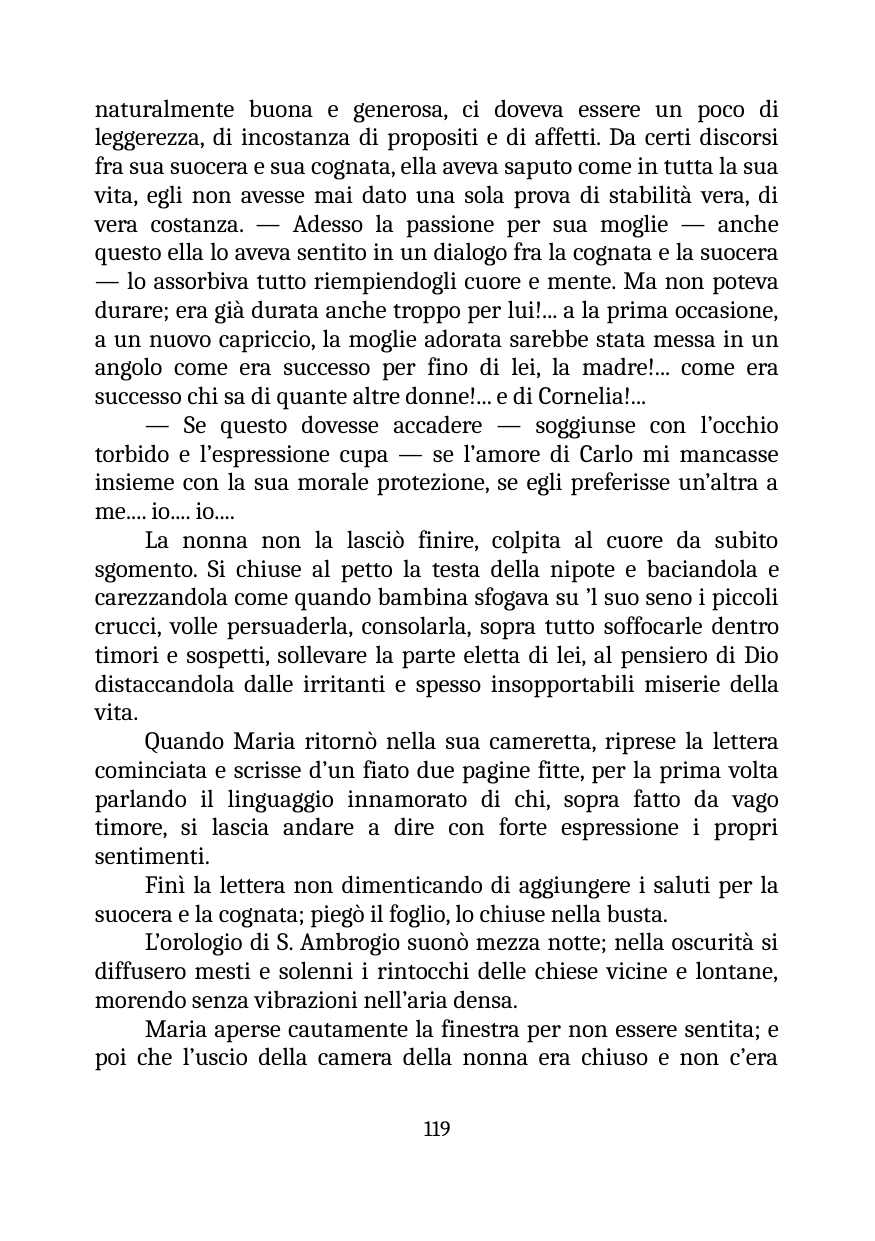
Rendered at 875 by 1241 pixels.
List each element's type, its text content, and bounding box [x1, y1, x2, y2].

text Quando Maria ritornò nella sua cameretta, riprese la lettera cominciata e scrisse d’un fiato due pagine fitte, per la prima volta parlando il linguaggio innamorato di chi, sopra fatto da vago timore, si lascia andare a dire con forte espressione i propri sentimenti. [94, 727, 779, 871]
text Finì la lettera non dimenticando di aggiungere i saluti per la suocera e la cognata; piegò il foglio, lo chiuse nella busta. [94, 871, 779, 928]
text La nonna non la lasciò finire, colpita al cuore da subito sgomento. Si chiuse al petto la testa della nipote e baciandola e carezzandola come quando bambina sfogava su ’l suo seno i piccoli crucci, volle persuaderla, consolarla, sopra tutto soffocarle dentro timori e sospetti, sollevare la parte eletta di lei, al pensiero di Dio distaccandola dalle irritanti e spesso insopportabili miserie della vita. [94, 526, 779, 727]
text — Se questo dovesse accadere — soggiunse con l’occhio torbido e l’espressione cupa — se l’amore di Carlo mi mancasse insieme con la sua morale protezione, se egli preferisse un’altra a me.... io.... io.... [94, 411, 779, 526]
text L’orologio di S. Ambrogio suonò mezza notte; nella oscurità si diffusero mesti e solenni i rintocchi delle chiese vicine e lontane, morendo senza vibrazioni nell’aria densa. [94, 928, 779, 1014]
text naturalmente buona e generosa, ci doveva essere un poco di leggerezza, di incostanza di propositi e di affetti. Da certi discorsi fra sua suocera e sua cognata, ella aveva saputo come in tutta la sua vita, egli non avesse mai dato una sola prova di stabilità vera, di vera costanza. — Adesso la passione per sua moglie — anche questo ella lo aveva sentito in un dialogo fra la cognata e la suocera — lo assorbiva tutto riempiendogli cuore e mente. Ma non poteva durare; era già durata anche troppo per lui!... a la prima occasione, a un nuovo capriccio, la moglie adorata sarebbe stata messa in un angolo come era successo per fino di lei, la madre!... come era successo chi sa di quante altre donne!... e di Cornelia!... [94, 94, 779, 411]
text Maria aperse cautamente la finestra per non essere sentita; e poi che l’uscio della camera della nonna era chiuso e non c’era [94, 1014, 779, 1072]
